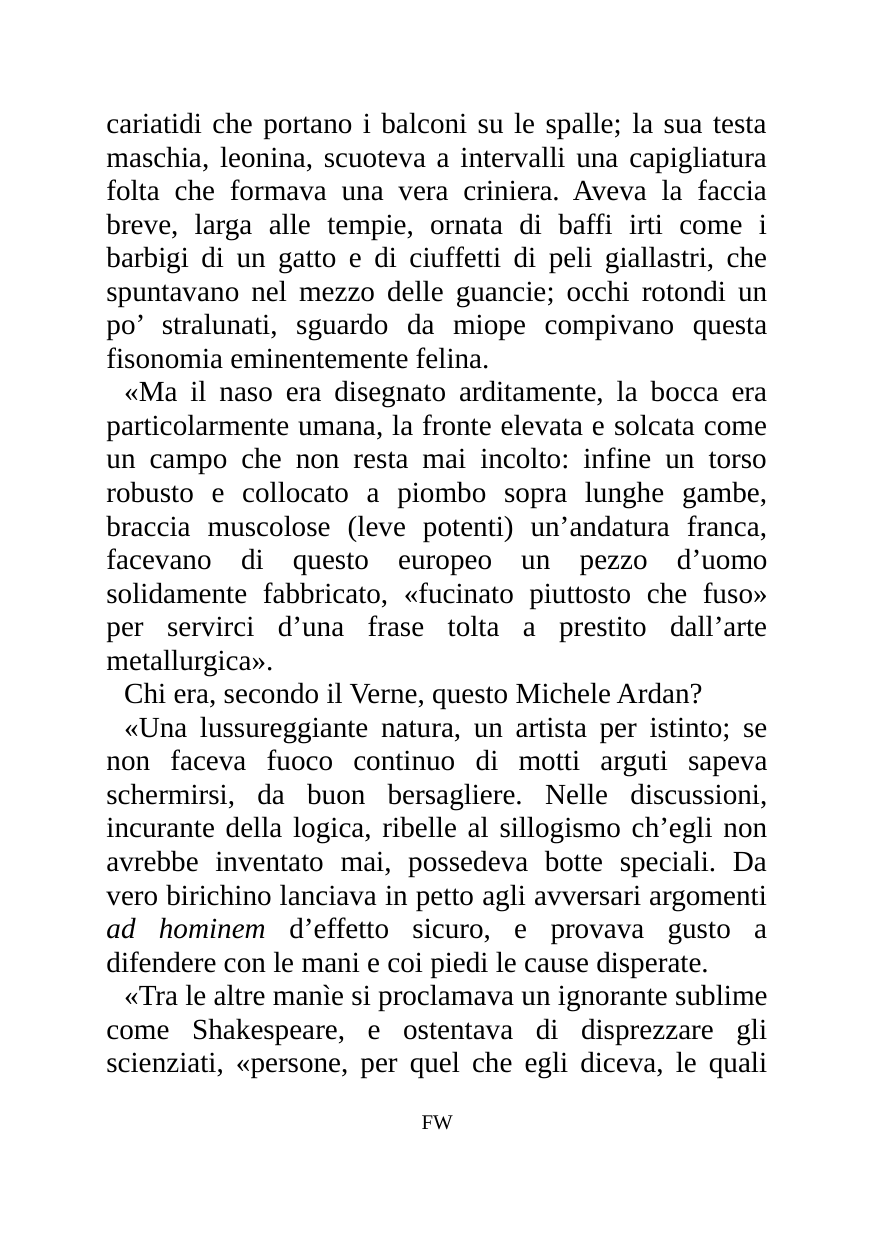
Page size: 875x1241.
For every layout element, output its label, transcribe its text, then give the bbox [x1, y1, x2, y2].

text «Tra le altre manìe si proclamava un ignorante sublime come Shakespeare, e ostentava di disprezzare gli scienziati, «persone, per quel che egli diceva, le quali [106, 978, 768, 1079]
text «Ma il naso era disegnato arditamente, la bocca era particolarmente umana, la fronte elevata e solcata come un campo che non resta mai incolto: infine un torso robusto e collocato a piombo sopra lunghe gambe, braccia muscolose (leve potenti) un’andatura franca, facevano di questo europeo un pezzo d’uomo solidamente fabbricato, «fucinato piuttosto che fuso» per servirci d’una frase tolta a prestito dall’arte metallurgica». [106, 374, 768, 676]
text «Una lussureggiante natura, un artista per istinto; se non faceva fuoco continuo di motti arguti sapeva schermirsi, da buon bersagliere. Nelle discussioni, incurante della logica, ribelle al sillogismo ch’egli non avrebbe inventato mai, possedeva botte speciali. Da vero birichino lanciava in petto agli avversari argomenti ad hominem d’effetto sicuro, e provava gusto a difendere con le mani e coi piedi le cause disperate. [106, 710, 768, 978]
text cariatidi che portano i balconi su le spalle; la sua testa maschia, leonina, scuoteva a intervalli una capigliatura folta che formava una vera criniera. Aveva la faccia breve, larga alle tempie, ornata di baffi irti come i barbigi di un gatto e di ciuffetti di peli giallastri, che spuntavano nel mezzo delle guancie; occhi rotondi un po’ stralunati, sguardo da miope compivano questa fisonomia eminentemente felina. [106, 106, 768, 374]
text Chi era, secondo il Verne, questo Michele Ardan? [106, 676, 768, 710]
